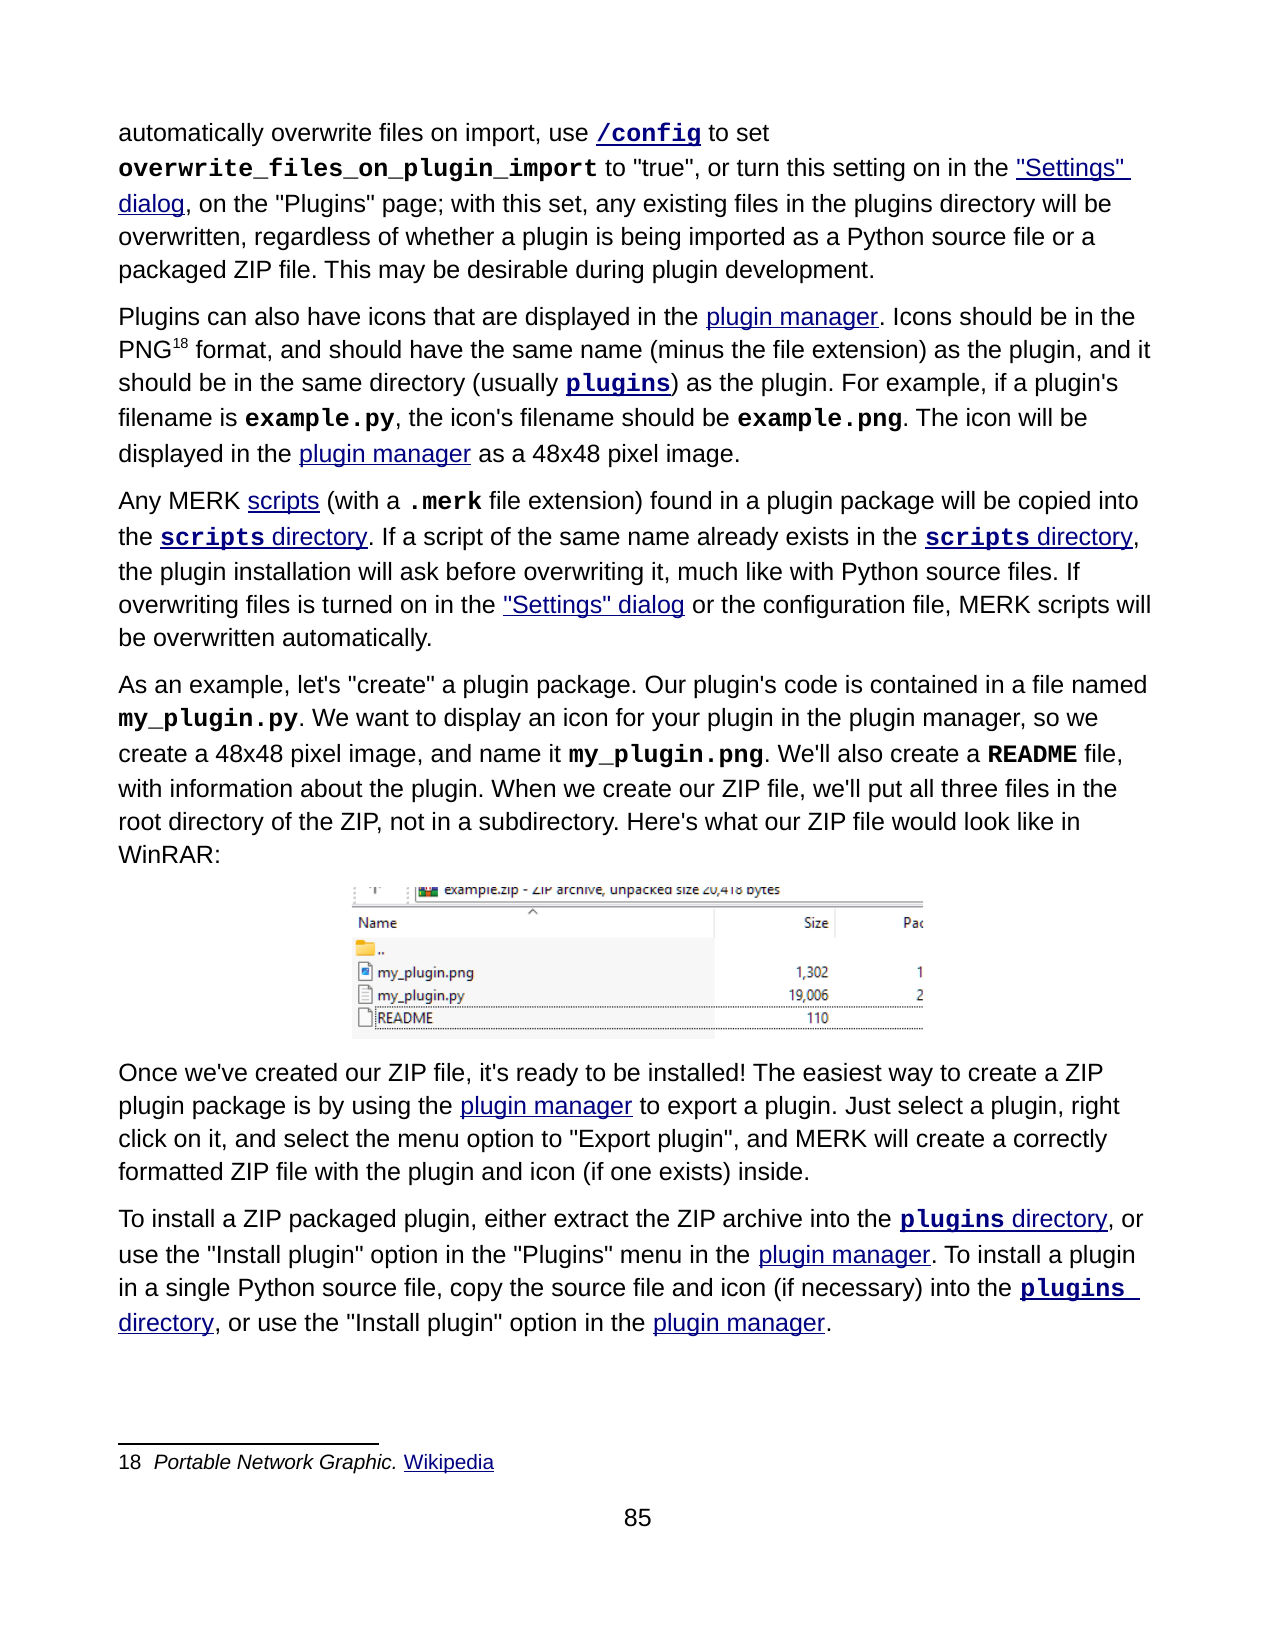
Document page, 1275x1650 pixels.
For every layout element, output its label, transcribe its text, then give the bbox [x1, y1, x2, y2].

text Once we've created our ZIP file, it's ready to be installed! The easiest way to create a ZIP plugin package is by using the plugin manager to export a plugin. Just select a plugin, right click on it, and select the menu option to "Export plugin", and MERK will create a correctly formatted ZIP file with the plugin and icon (if one exists) inside. [118, 1058, 1157, 1186]
text To install a ZIP packaged plugin, either extract the ZIP archive into the plugins directory, or use the "Install plugin" option in the "Plugins" menu in the plugin manager. To install a plugin in a single Python source file, copy the source file and icon (if necessary) into the plugins directory, or use the "Install plugin" option in the plugin manager. [118, 1204, 1157, 1337]
picture [351, 887, 924, 1039]
text Portable Network Graphic. Wikipedia [118, 1450, 1157, 1474]
text Plugins can also have icons that are displayed in the plugin manager. Icons should be in the PNG format, and should have the same name (minus the file extension) as the plugin, and it should be in the same directory (usually plugins) as the plugin. For example, if a plugin's filename is example.py, the icon's filename should be example.png. The icon will be displayed in the plugin manager as a 48x48 pixel image. [118, 302, 1157, 467]
text Any MERK scripts (with a .merk file extension) found in a plugin package will be copied into the scripts directory. If a script of the same name already exists in the scripts directory, the plugin installation will ask before overwriting it, much like with Python source files. If overwriting files is turned on in the "Settings" dialog or the configuration file, MERK scripts will be overwritten automatically. [118, 486, 1157, 651]
text automatically overwrite files on import, use /config to set overwrite_files_on_plugin_import to "true", or turn this setting on in the "Settings" dialog, on the "Plugins" page; with this set, any existing files in the plugins directory will be overwritten, regardless of whether a plugin is being imported as a Python source file or a packaged ZIP file. This may be desirable during plugin development. [118, 118, 1157, 283]
text As an example, let's "create" a plugin package. Our plugin's code is contained in a file named my_plugin.py. We want to display an icon for your plugin in the plugin manager, so we create a 48x48 pixel image, and name it my_plugin.png. We'll also create a README file, with information about the plugin. When we create our ZIP file, we'll put all three files in the root directory of the ZIP, not in a subdirectory. Here's what our ZIP file would look like in WinRAR: [118, 670, 1157, 868]
